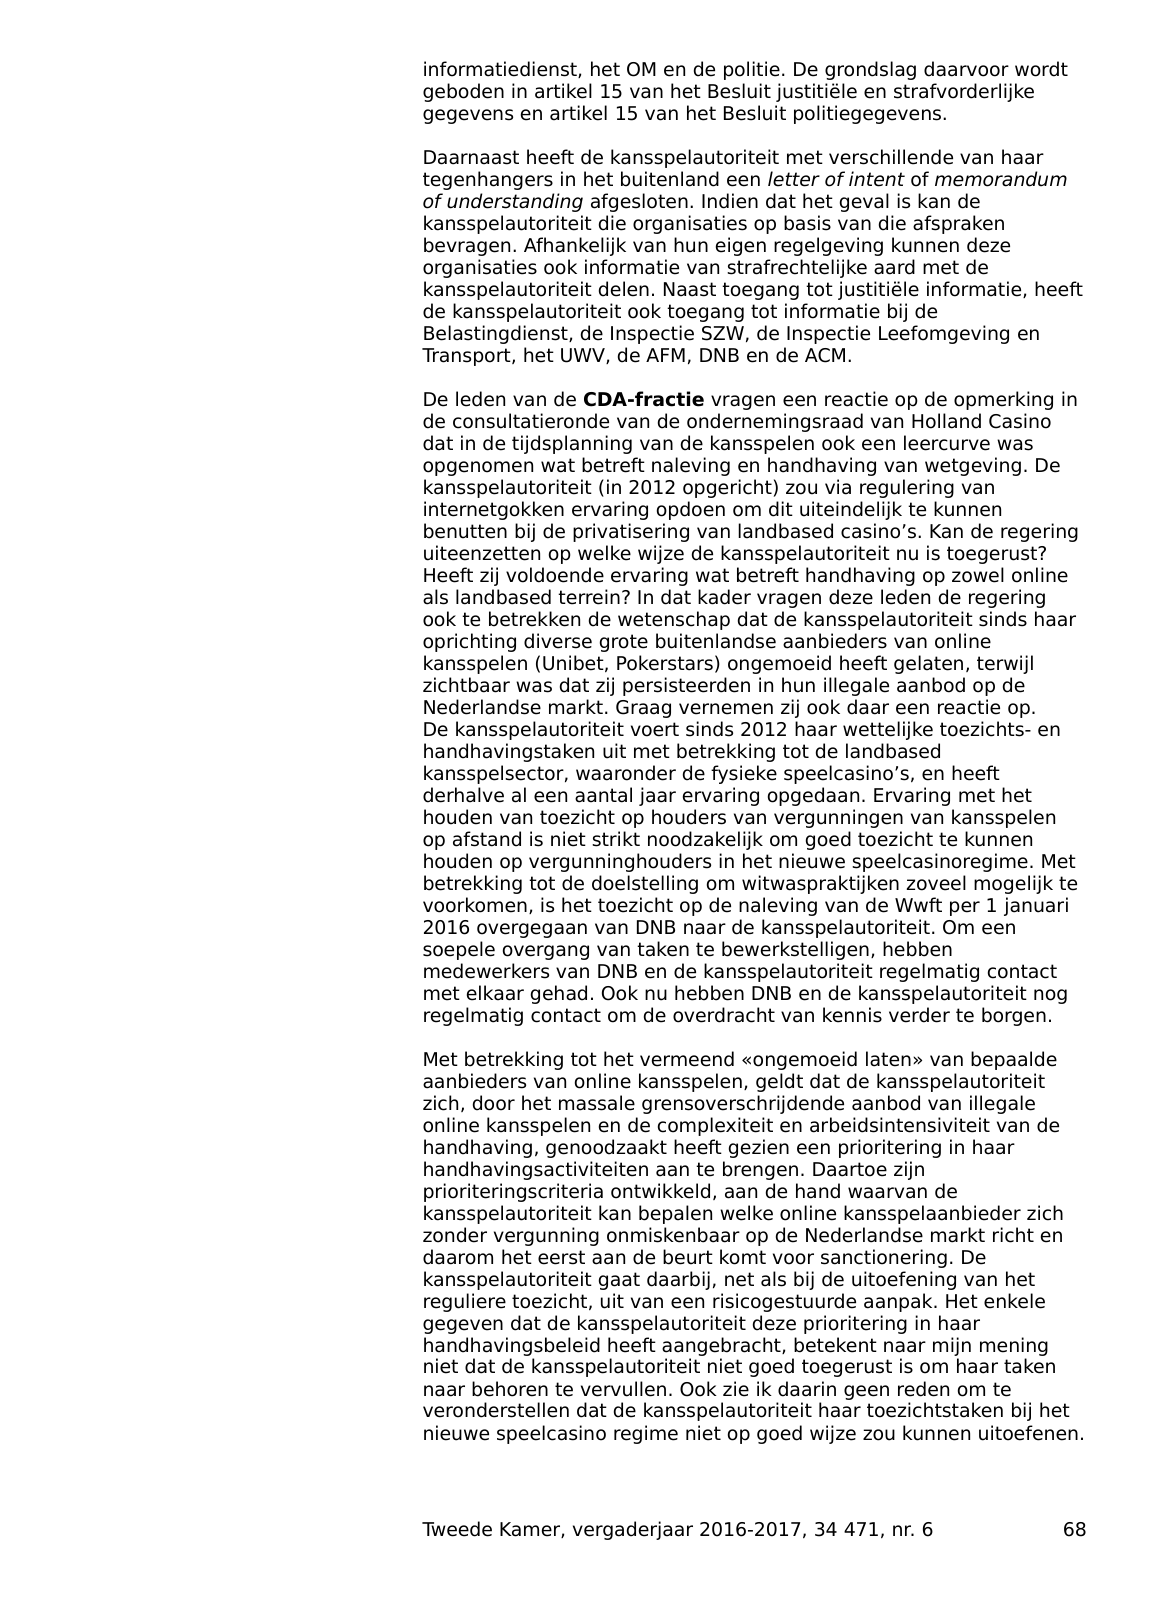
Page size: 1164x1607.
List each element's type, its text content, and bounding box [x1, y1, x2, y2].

text De leden van de CDA-fractie vragen een reactie op de opmerking in de consultatieronde van de ondernemingsraad van Holland Casino dat in de tijdsplanning van de kansspelen ook een leercurve was opgenomen wat betreft naleving en handhaving van wetgeving. De kansspelautoriteit (in 2012 opgericht) zou via regulering van internetgokken ervaring opdoen om dit uiteindelijk te kunnen benutten bij de privatisering van landbased casino’s. Kan de regering uiteenzetten op welke wijze de kansspelautoriteit nu is toegerust? Heeft zij voldoende ervaring wat betreft handhaving op zowel online als landbased terrein? In dat kader vragen deze leden de regering ook te betrekken de wetenschap dat de kansspelautoriteit sinds haar oprichting diverse grote buitenlandse aanbieders van online kansspelen (Unibet, Pokerstars) ongemoeid heeft gelaten, terwijl zichtbaar was dat zij persisteerden in hun illegale aanbod op de Nederlandse markt. Graag vernemen zij ook daar een reactie op. [422, 389, 1087, 719]
text Daarnaast heeft de kansspelautoriteit met verschillende van haar tegenhangers in het buitenland een letter of intent of memorandum of understanding afgesloten. Indien dat het geval is kan de kansspelautoriteit die organisaties op basis van die afspraken bevragen. Afhankelijk van hun eigen regelgeving kunnen deze organisaties ook informatie van strafrechtelijke aard met de kansspelautoriteit delen. Naast toegang tot justitiële informatie, heeft de kansspelautoriteit ook toegang tot informatie bij de Belastingdienst, de Inspectie SZW, de Inspectie Leefomgeving en Transport, het UWV, de AFM, DNB en de ACM. [422, 147, 1087, 367]
text Met betrekking tot het vermeend «ongemoeid laten» van bepaalde aanbieders van online kansspelen, geldt dat de kansspelautoriteit zich, door het massale grensoverschrijdende aanbod van illegale online kansspelen en de complexiteit en arbeidsintensiviteit van de handhaving, genoodzaakt heeft gezien een prioritering in haar handhavingsactiviteiten aan te brengen. Daartoe zijn prioriteringscriteria ontwikkeld, aan de hand waarvan de kansspelautoriteit kan bepalen welke online kansspelaanbieder zich zonder vergunning onmiskenbaar op de Nederlandse markt richt en daarom het eerst aan de beurt komt voor sanctionering. De kansspelautoriteit gaat daarbij, net als bij de uitoefening van het reguliere toezicht, uit van een risicogestuurde aanpak. Het enkele gegeven dat de kansspelautoriteit deze prioritering in haar handhavingsbeleid heeft aangebracht, betekent naar mijn mening niet dat de kansspelautoriteit niet goed toegerust is om haar taken naar behoren te vervullen. Ook zie ik daarin geen reden om te veronderstellen dat de kansspelautoriteit haar toezichtstaken bij het nieuwe speelcasino regime niet op goed wijze zou kunnen uitoefenen. [422, 1049, 1087, 1444]
text informatiedienst, het OM en de politie. De grondslag daarvoor wordt geboden in artikel 15 van het Besluit justitiële en strafvorderlijke gegevens en artikel 15 van het Besluit politiegegevens. [422, 59, 1087, 125]
text De kansspelautoriteit voert sinds 2012 haar wettelijke toezichts- en handhavingstaken uit met betrekking tot de landbased kansspelsector, waaronder de fysieke speelcasino’s, en heeft derhalve al een aantal jaar ervaring opgedaan. Ervaring met het houden van toezicht op houders van vergunningen van kansspelen op afstand is niet strikt noodzakelijk om goed toezicht te kunnen houden op vergunninghouders in het nieuwe speelcasinoregime. Met betrekking tot de doelstelling om witwaspraktijken zoveel mogelijk te voorkomen, is het toezicht op de naleving van de Wwft per 1 januari 2016 overgegaan van DNB naar de kansspelautoriteit. Om een soepele overgang van taken te bewerkstelligen, hebben medewerkers van DNB en de kansspelautoriteit regelmatig contact met elkaar gehad. Ook nu hebben DNB en de kansspelautoriteit nog regelmatig contact om de overdracht van kennis verder te borgen. [422, 719, 1087, 1027]
